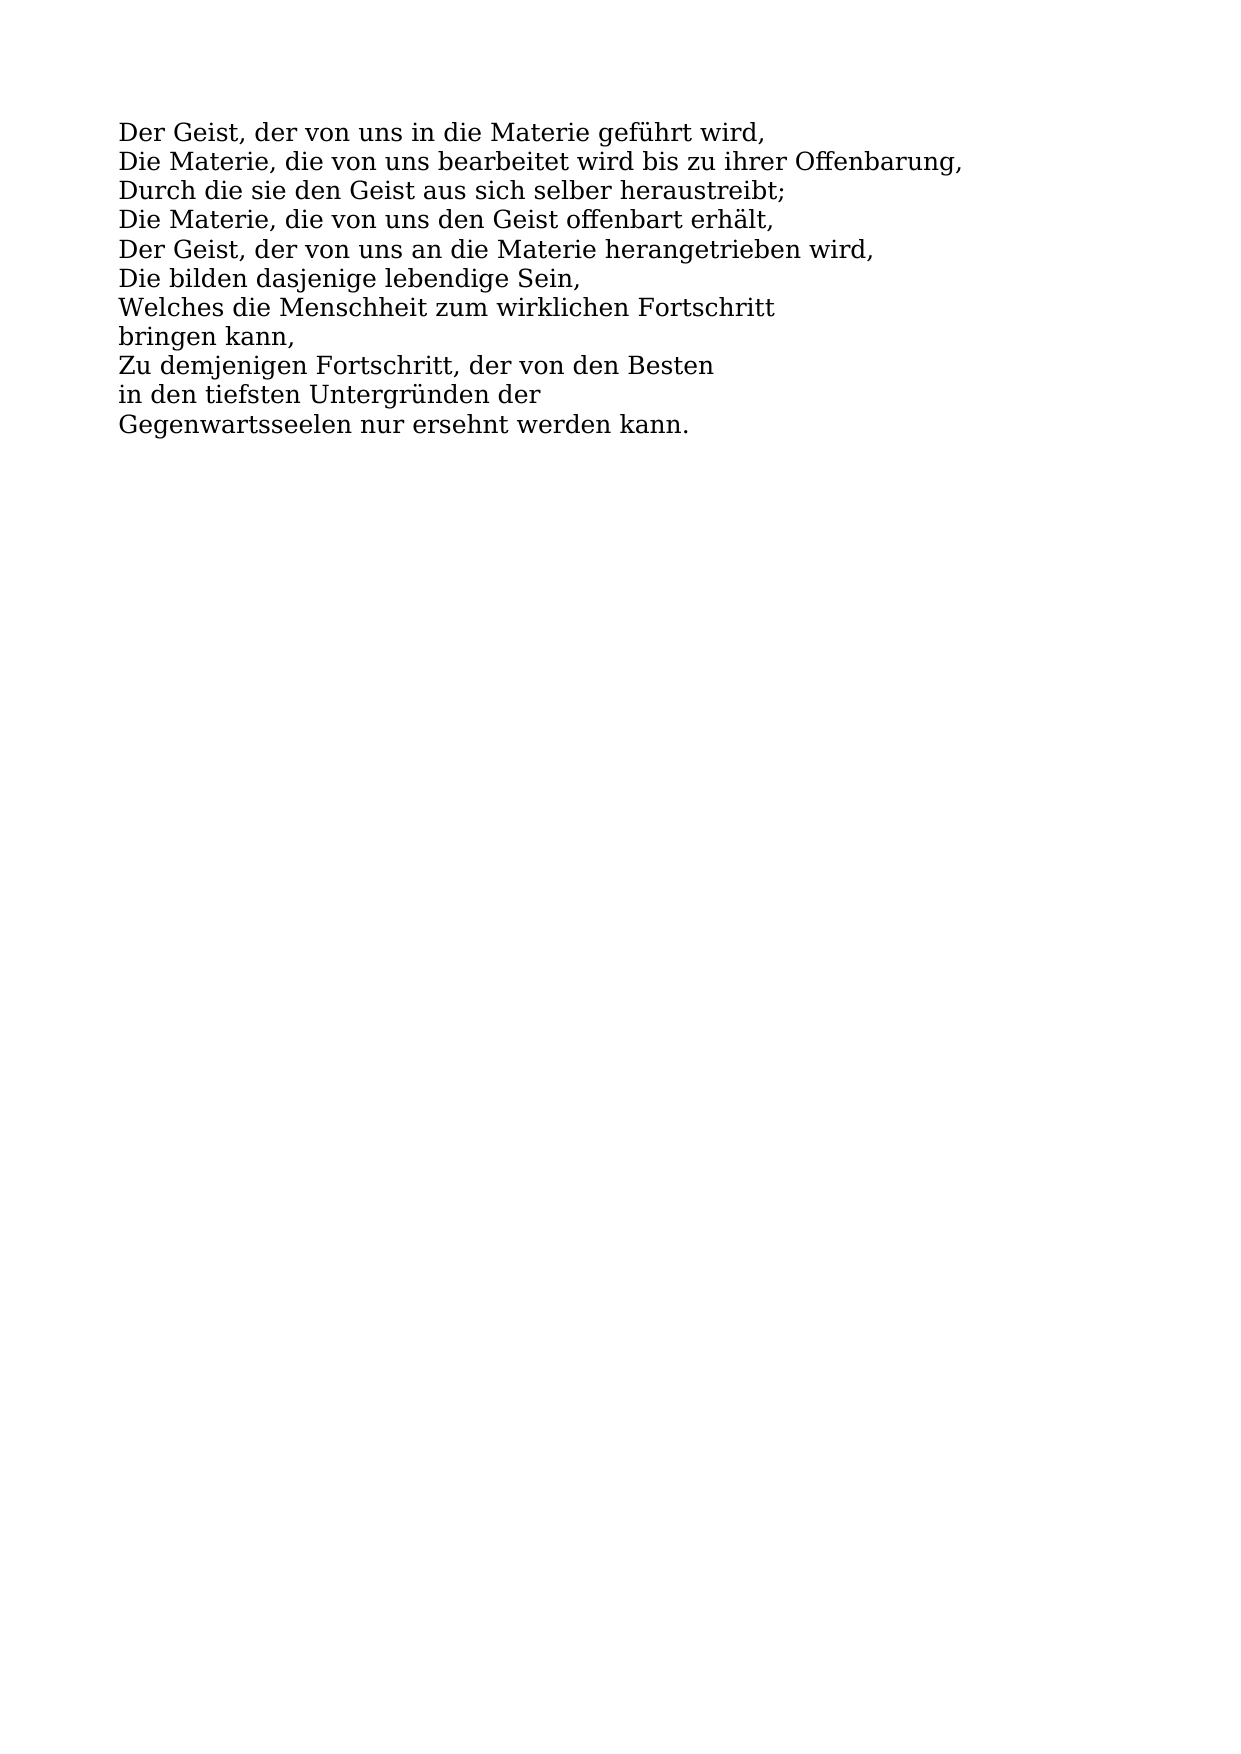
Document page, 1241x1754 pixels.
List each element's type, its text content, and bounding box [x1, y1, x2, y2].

text in den tiefsten Untergründen der [118, 381, 1122, 410]
text Gegenwartsseelen nur ersehnt werden kann. [118, 410, 1122, 439]
text Die Materie, die von uns den Geist offenbart erhält, [118, 206, 1122, 235]
text Durch die sie den Geist aus sich selber heraustreibt; [118, 176, 1122, 206]
text bringen kann, [118, 322, 1122, 351]
text Der Geist, der von uns an die Materie herangetrieben wird, [118, 235, 1122, 264]
text Der Geist, der von uns in die Materie geführt wird, [118, 118, 1122, 147]
text Die bilden dasjenige lebendige Sein, [118, 264, 1122, 293]
text Die Materie, die von uns bearbeitet wird bis zu ihrer Offenbarung, [118, 147, 1122, 176]
text Zu demjenigen Fortschritt, der von den Besten [118, 351, 1122, 381]
text Welches die Menschheit zum wirklichen Fortschritt [118, 293, 1122, 322]
